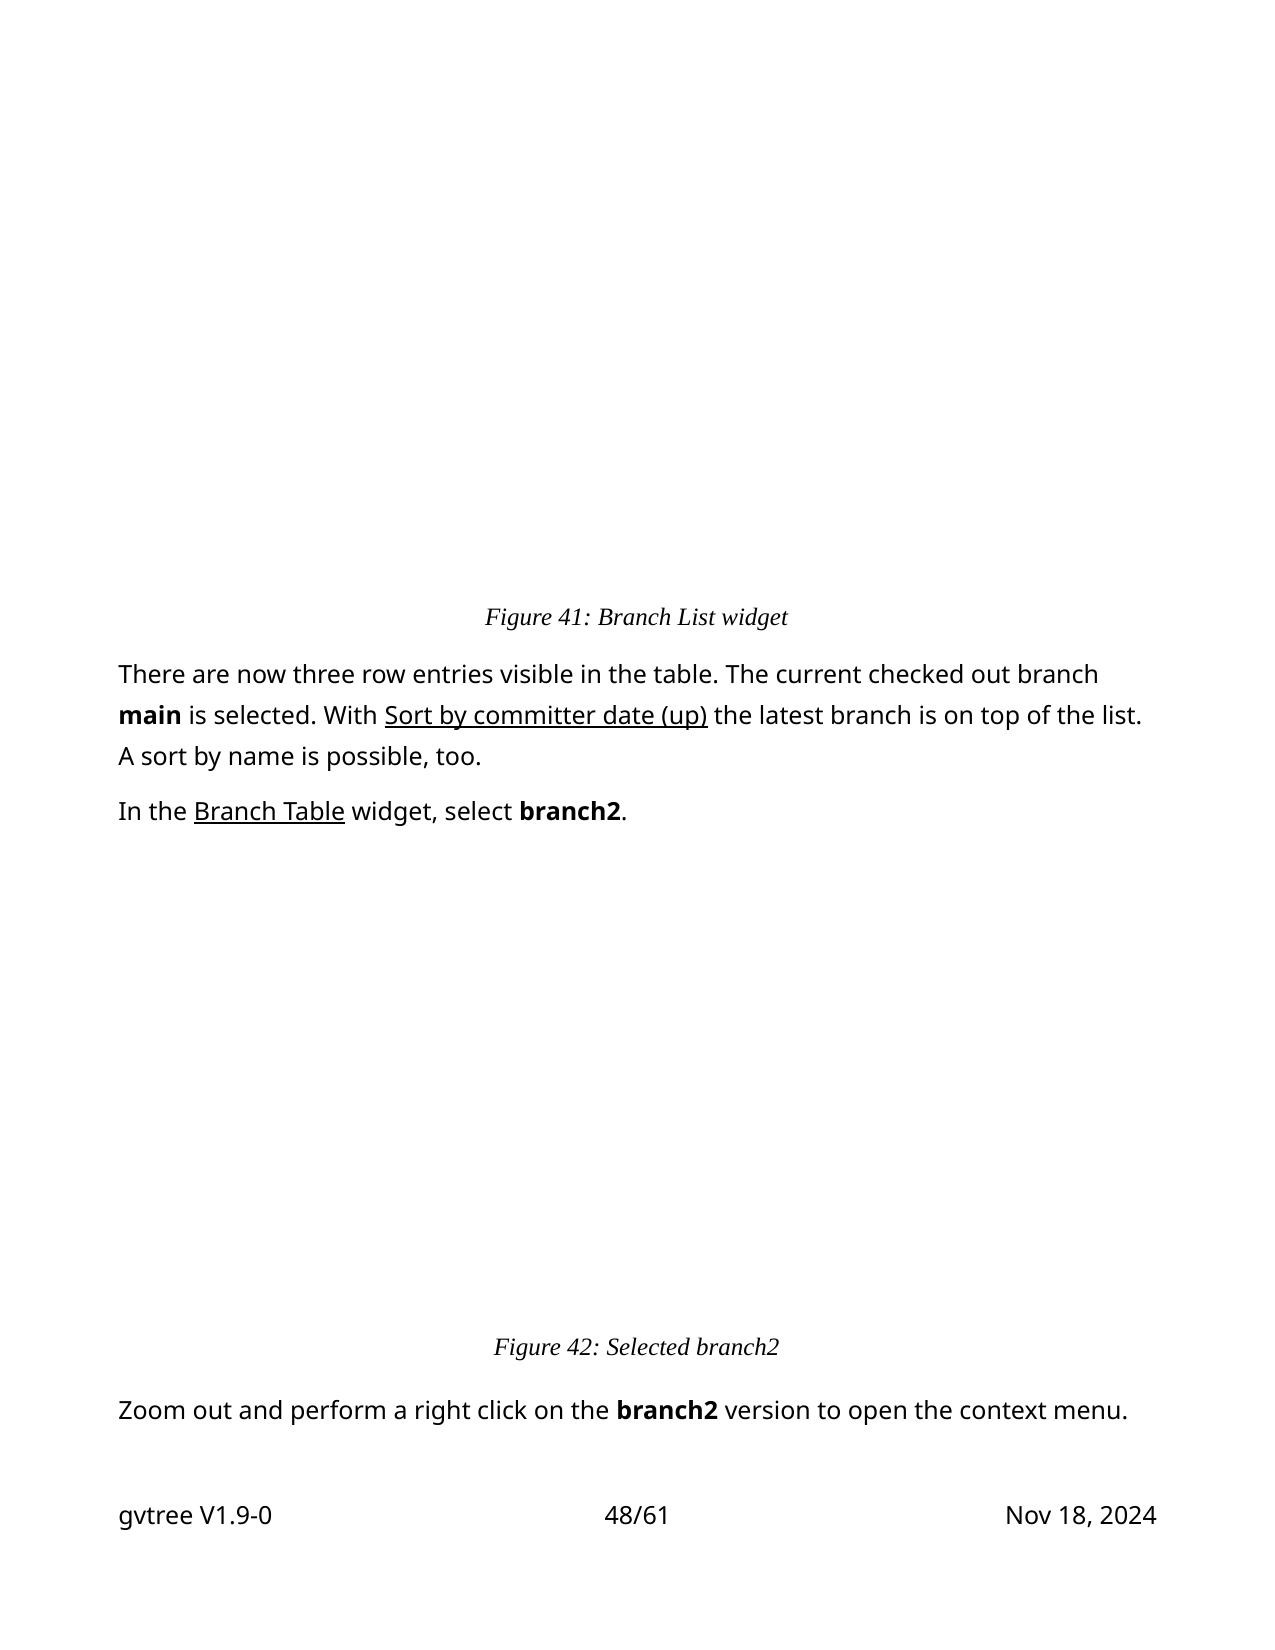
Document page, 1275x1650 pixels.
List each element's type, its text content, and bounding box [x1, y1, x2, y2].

text Zoom out and perform a right click on the branch2 version to open the context menu. [118, 1393, 1157, 1427]
text Figure 42: Selected branch2 [348, 861, 927, 1361]
text In the Branch Table widget, select branch2. [118, 793, 1157, 828]
text Figure 41: Branch List widget [347, 131, 928, 630]
text There are now three row entries visible in the table. The current checked out branch main is selected. With Sort by committer date (up) the latest branch is on top of the list. A sort by name is possible, too. [118, 656, 1157, 772]
